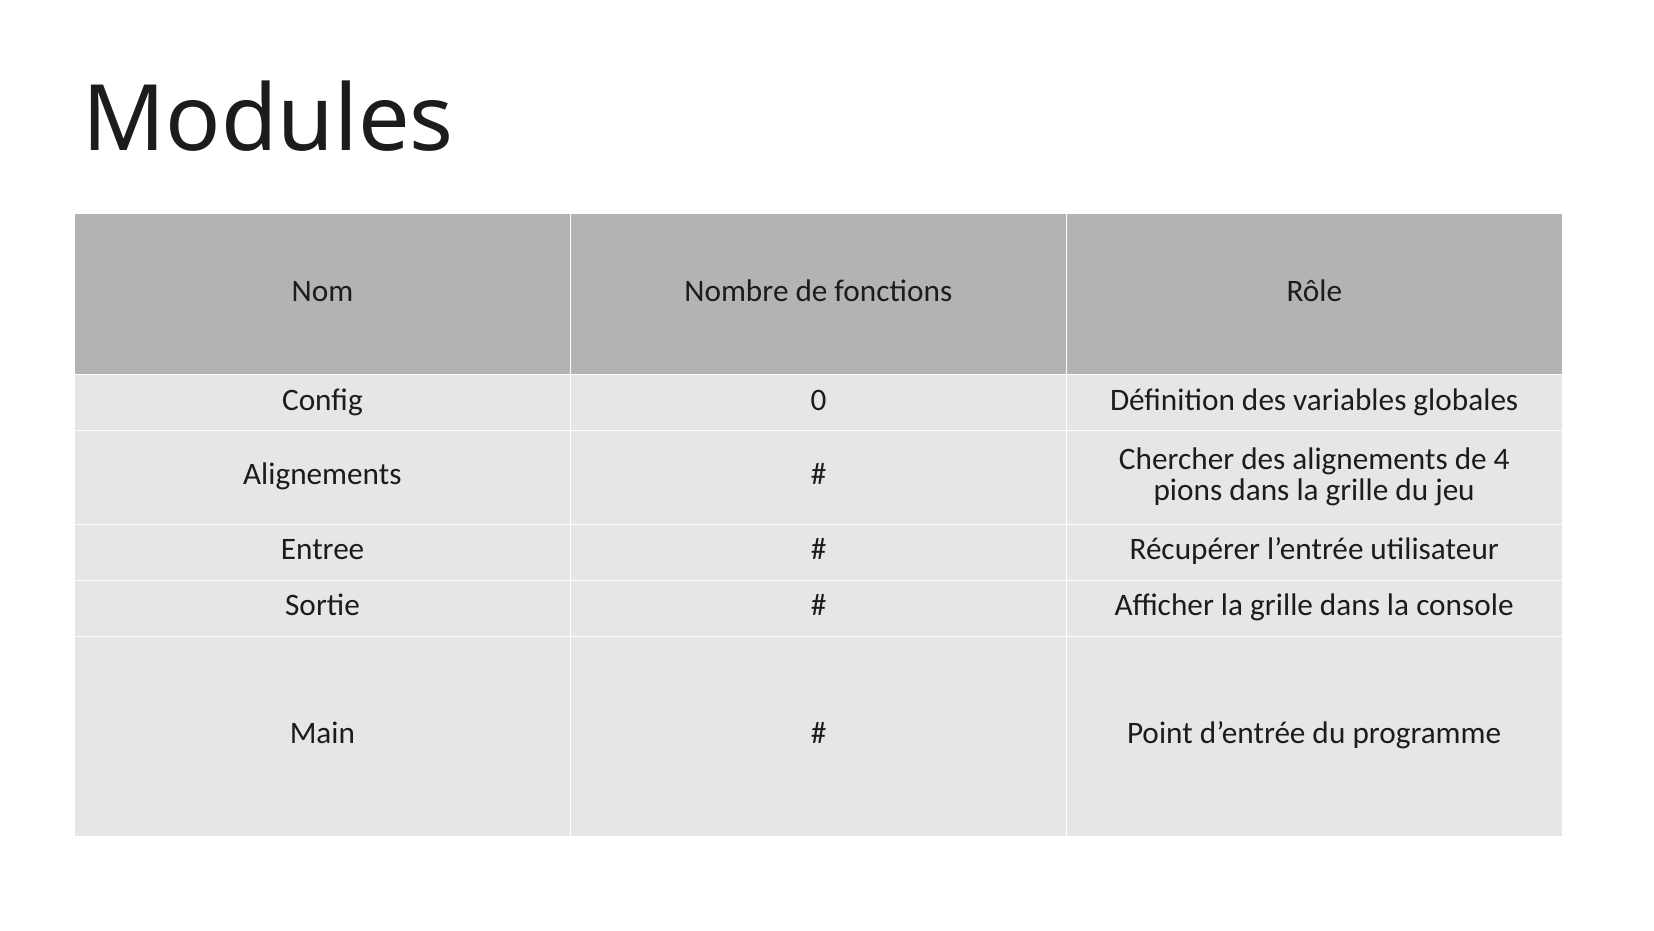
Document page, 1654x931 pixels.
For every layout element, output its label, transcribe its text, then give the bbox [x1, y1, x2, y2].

table_cell # [571, 525, 1066, 580]
title Modules [82, 37, 1571, 193]
table_header Nom [75, 214, 570, 374]
table_cell Récupérer l’entrée utilisateur [1067, 525, 1562, 580]
table_cell Point d’entrée du programme [1067, 637, 1562, 836]
table_header Rôle [1067, 214, 1562, 374]
table_cell Afficher la grille dans la console [1067, 581, 1562, 636]
table_cell Config [75, 375, 570, 430]
table_cell # [571, 637, 1066, 836]
table_cell Main [75, 637, 570, 836]
table_cell Chercher des alignements de 4 pions dans la grille du jeu [1067, 431, 1562, 524]
table_cell Entree [75, 525, 570, 580]
table_cell 0 [571, 375, 1066, 430]
table_cell Sortie [75, 581, 570, 636]
table_cell # [571, 431, 1066, 524]
table_cell # [571, 581, 1066, 636]
table_cell Définition des variables globales [1067, 375, 1562, 430]
table_cell Alignements [75, 431, 570, 524]
table_header Nombre de fonctions [571, 214, 1066, 374]
